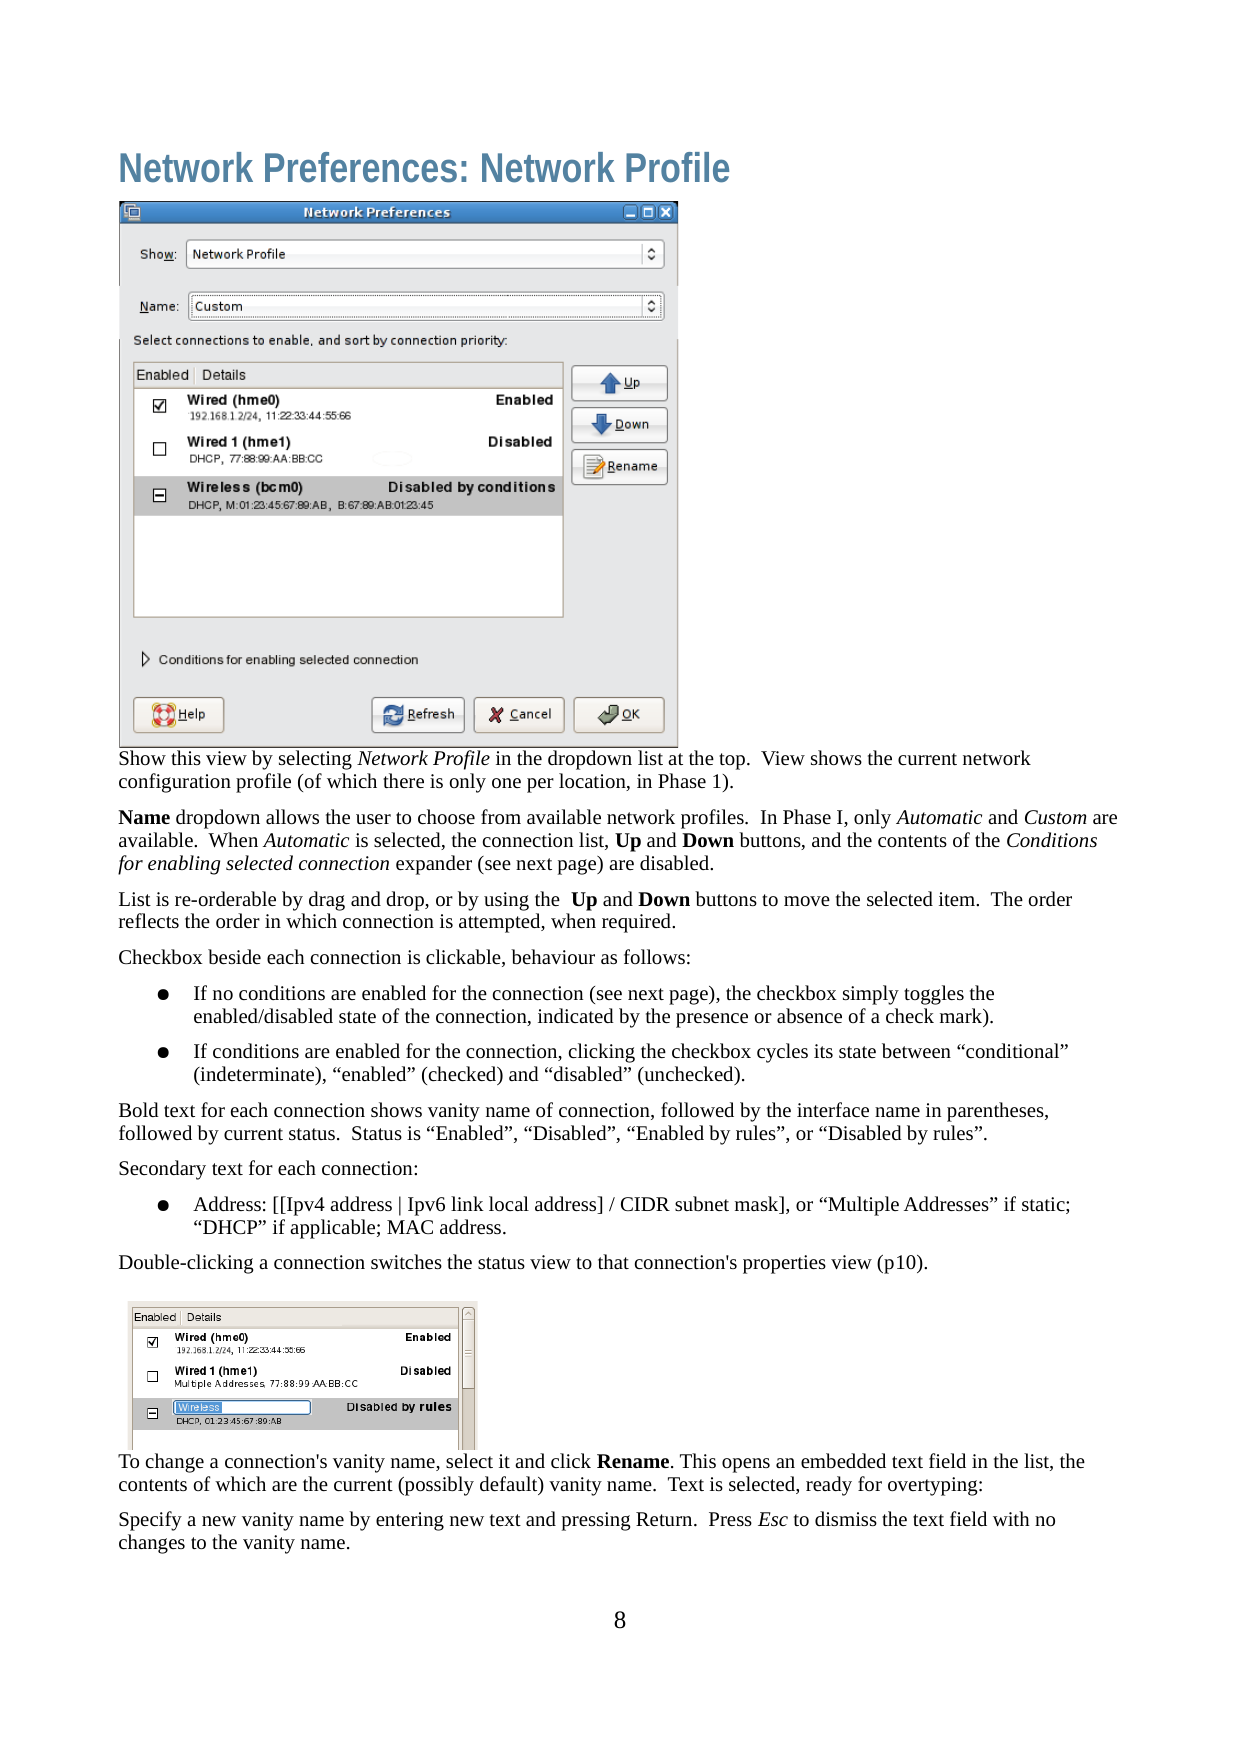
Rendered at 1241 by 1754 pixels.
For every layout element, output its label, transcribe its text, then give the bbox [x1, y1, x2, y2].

text Bold text for each connection shows vanity name of connection, followed by the interface name in parentheses, followed by current status. Status is “Enabled”, “Disabled”, “Enabled by rules”, or “Disabled by rules”. [118, 1098, 1122, 1144]
text Double-clicking a connection switches the status view to that connection's properties view (p10). [118, 1251, 1122, 1274]
text Checkbox beside each connection is clickable, behaviour as follows: [118, 946, 1122, 969]
text Specify a new vanity name by entering new text and pressing Return. Press Esc to dismiss the text field with no changes to the vanity name. [118, 1508, 1122, 1554]
list If no conditions are enabled for the connection (see next page), the checkbox simply toggles the enabled/disabled state of the connection, indicated by the presence or absence of a check mark). [156, 981, 1122, 1027]
text To change a connection's vanity name, select it and click Rename. This opens an embedded text field in the list, the contents of which are the current (possibly default) vanity name. Text is selected, ready for overtyping: [118, 1287, 1122, 1496]
subtitle Network Preferences: Network Profile [118, 143, 1122, 191]
text Show this view by selecting Network Profile in the dropdown list at the top. View shows the current network configuration profile (of which there is only one per location, in Phase 1). [118, 203, 1122, 793]
text List is re-orderable by drag and drop, or by using the Up and Down buttons to move the selected item. The order reflects the order in which connection is attempted, when required. [118, 887, 1122, 933]
list If conditions are enabled for the connection, clicking the checkbox cycles its state between “conditional” (indeterminate), “enabled” (checked) and “disabled” (unchecked). [156, 1040, 1122, 1086]
text Secondary text for each connection: [118, 1157, 1122, 1180]
text Name dropdown allows the user to choose from available network profiles. In Phase I, only Automatic and Custom are available. When Automatic is selected, the connection list, Up and Down buttons, and the contents of the Conditions for enabling selected connection expander (see next page) are disabled. [118, 806, 1122, 875]
picture [119, 201, 679, 748]
picture [127, 1301, 478, 1450]
list Address: [[Ipv4 address | Ipv6 link local address] / CIDR subnet mask], or “Multiple Addresses” if static; “DHCP” if applicable; MAC address. [156, 1193, 1122, 1239]
